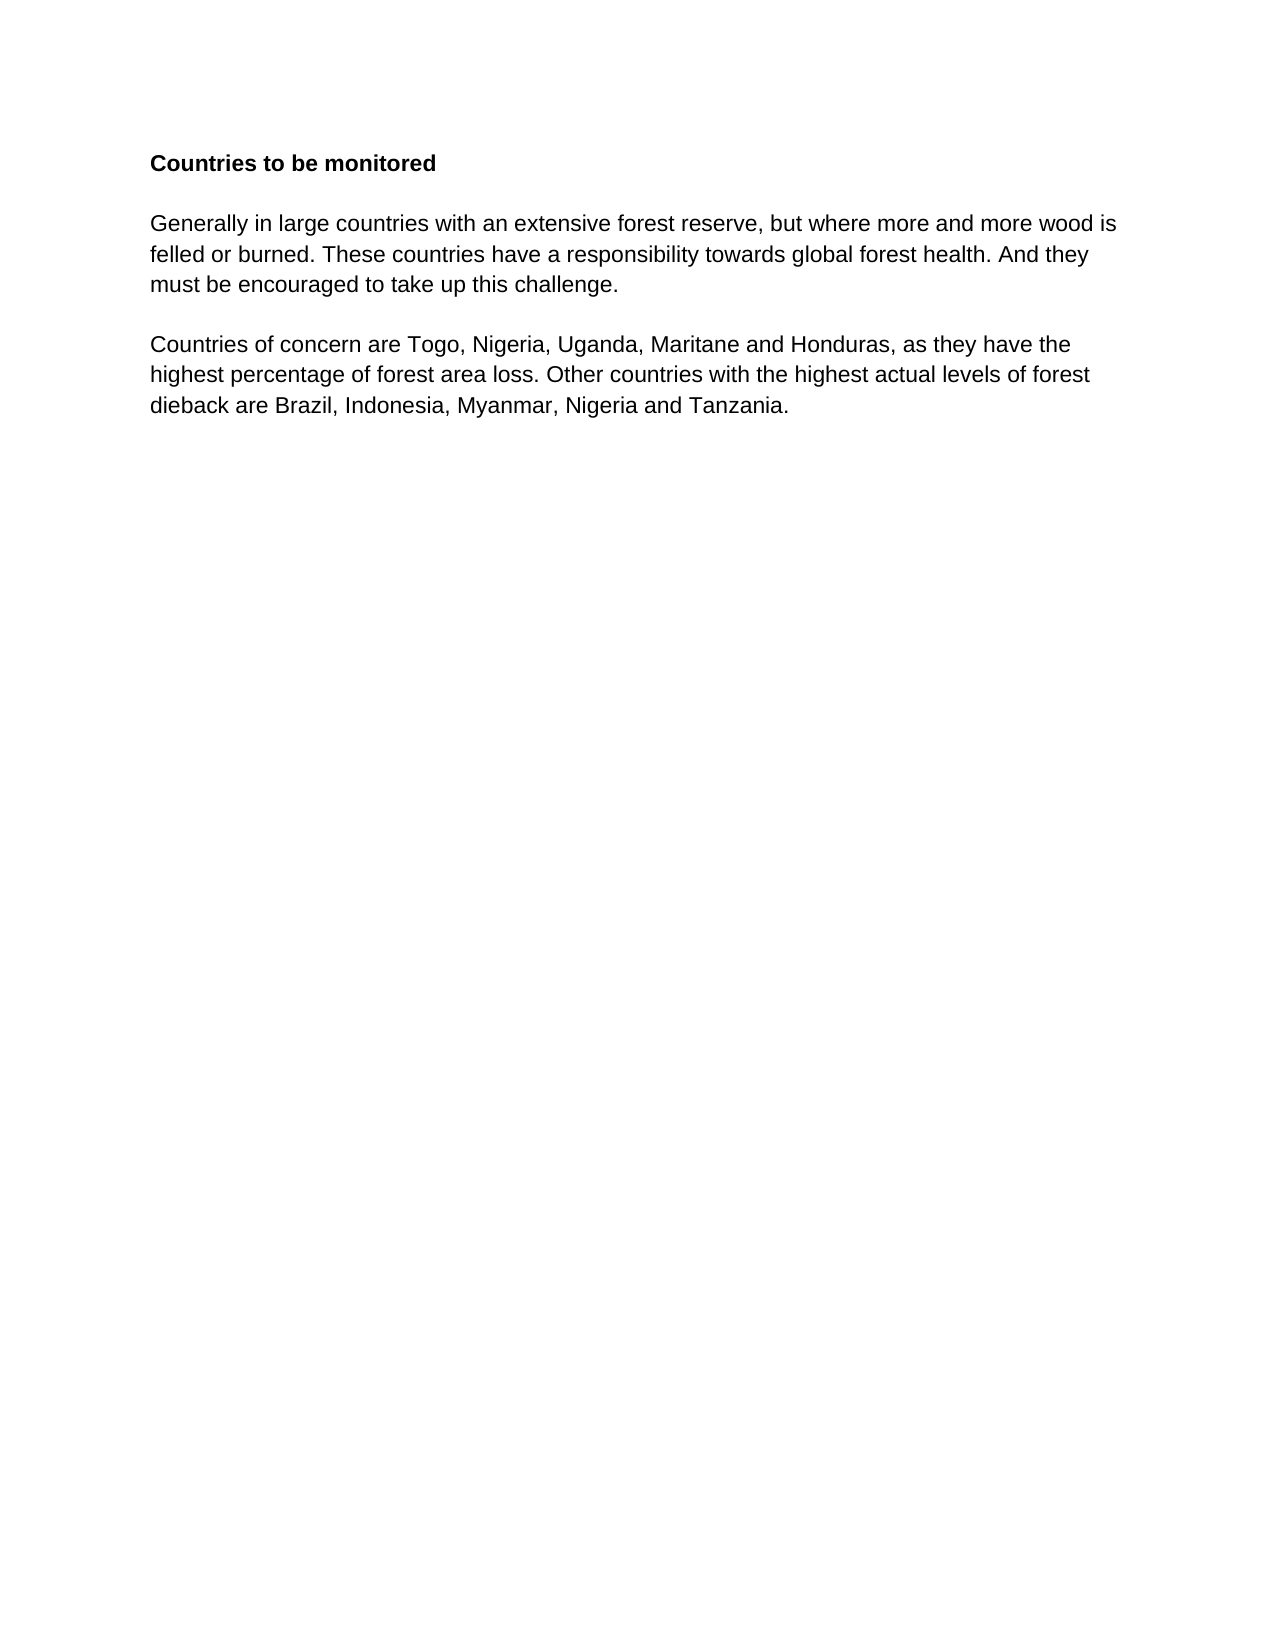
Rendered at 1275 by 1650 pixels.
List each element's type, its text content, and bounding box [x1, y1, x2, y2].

text Countries of concern are Togo, Nigeria, Uganda, Maritane and Honduras, as they have the highest percentage of forest area loss. Other countries with the highest actual levels of forest dieback are Brazil, Indonesia, Myanmar, Nigeria and Tanzania. [150, 331, 1125, 418]
text Generally in large countries with an extensive forest reserve, but where more and more wood is felled or burned. These countries have a responsibility towards global forest health. And they must be encouraged to take up this challenge. [150, 210, 1125, 297]
text Countries to be monitored [150, 150, 1125, 176]
